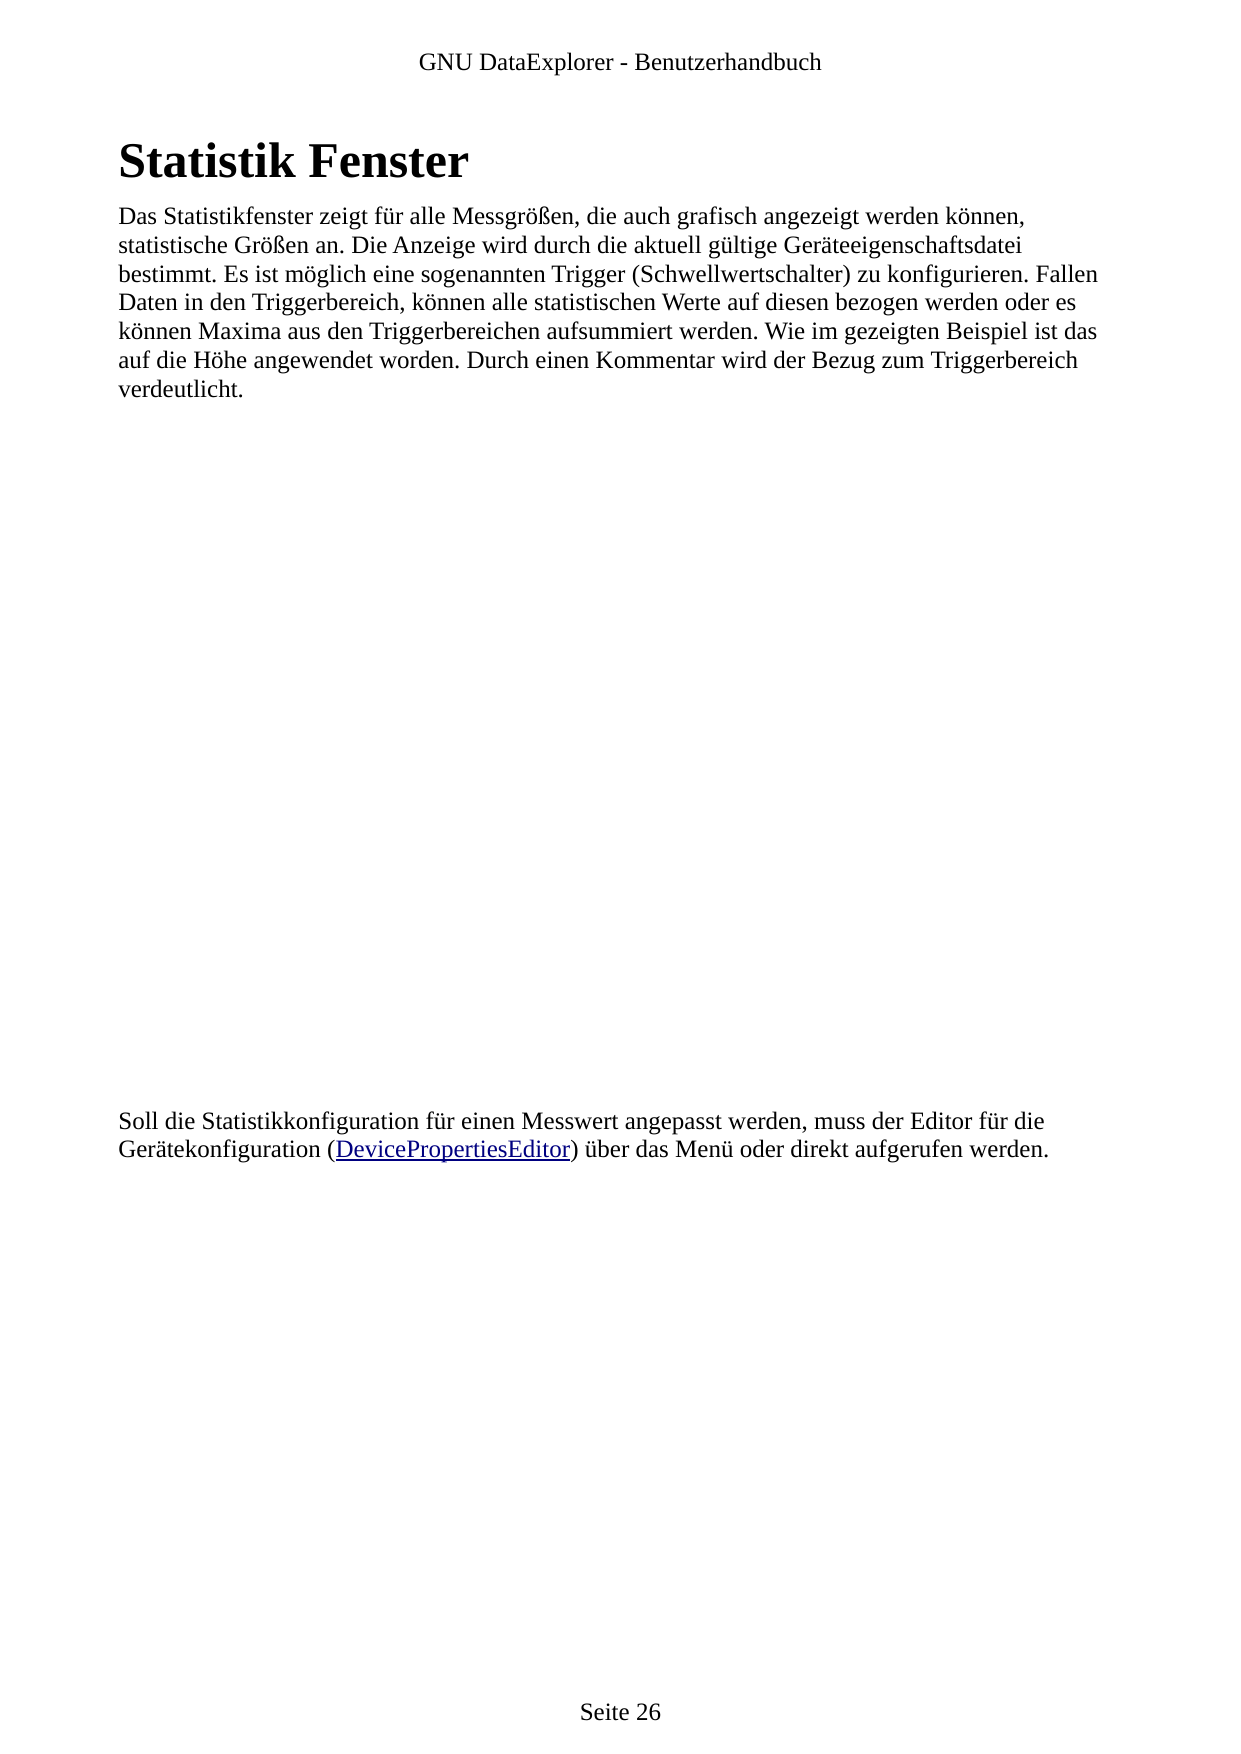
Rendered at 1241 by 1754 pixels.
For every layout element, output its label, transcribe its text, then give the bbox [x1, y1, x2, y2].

text Soll die Statistikkonfiguration für einen Messwert angepasst werden, muss der Editor für die Gerätekonfiguration (DevicePropertiesEditor) über das Menü oder direkt aufgerufen werden. [118, 1106, 1122, 1163]
text Das Statistikfenster zeigt für alle Messgrößen, die auch grafisch angezeigt werden können, statistische Größen an. Die Anzeige wird durch die aktuell gültige Geräteeigenschaftsdatei bestimmt. Es ist möglich eine sogenannten Trigger (Schwellwertschalter) zu konfigurieren. Fallen Daten in den Triggerbereich, können alle statistischen Werte auf diesen bezogen werden oder es können Maxima aus den Triggerbereichen aufsummiert werden. Wie im gezeigten Beispiel ist das auf die Höhe angewendet worden. Durch einen Kommentar wird der Bezug zum Triggerbereich verdeutlicht. [118, 201, 1122, 402]
subtitle Statistik Fenster [118, 131, 1122, 189]
